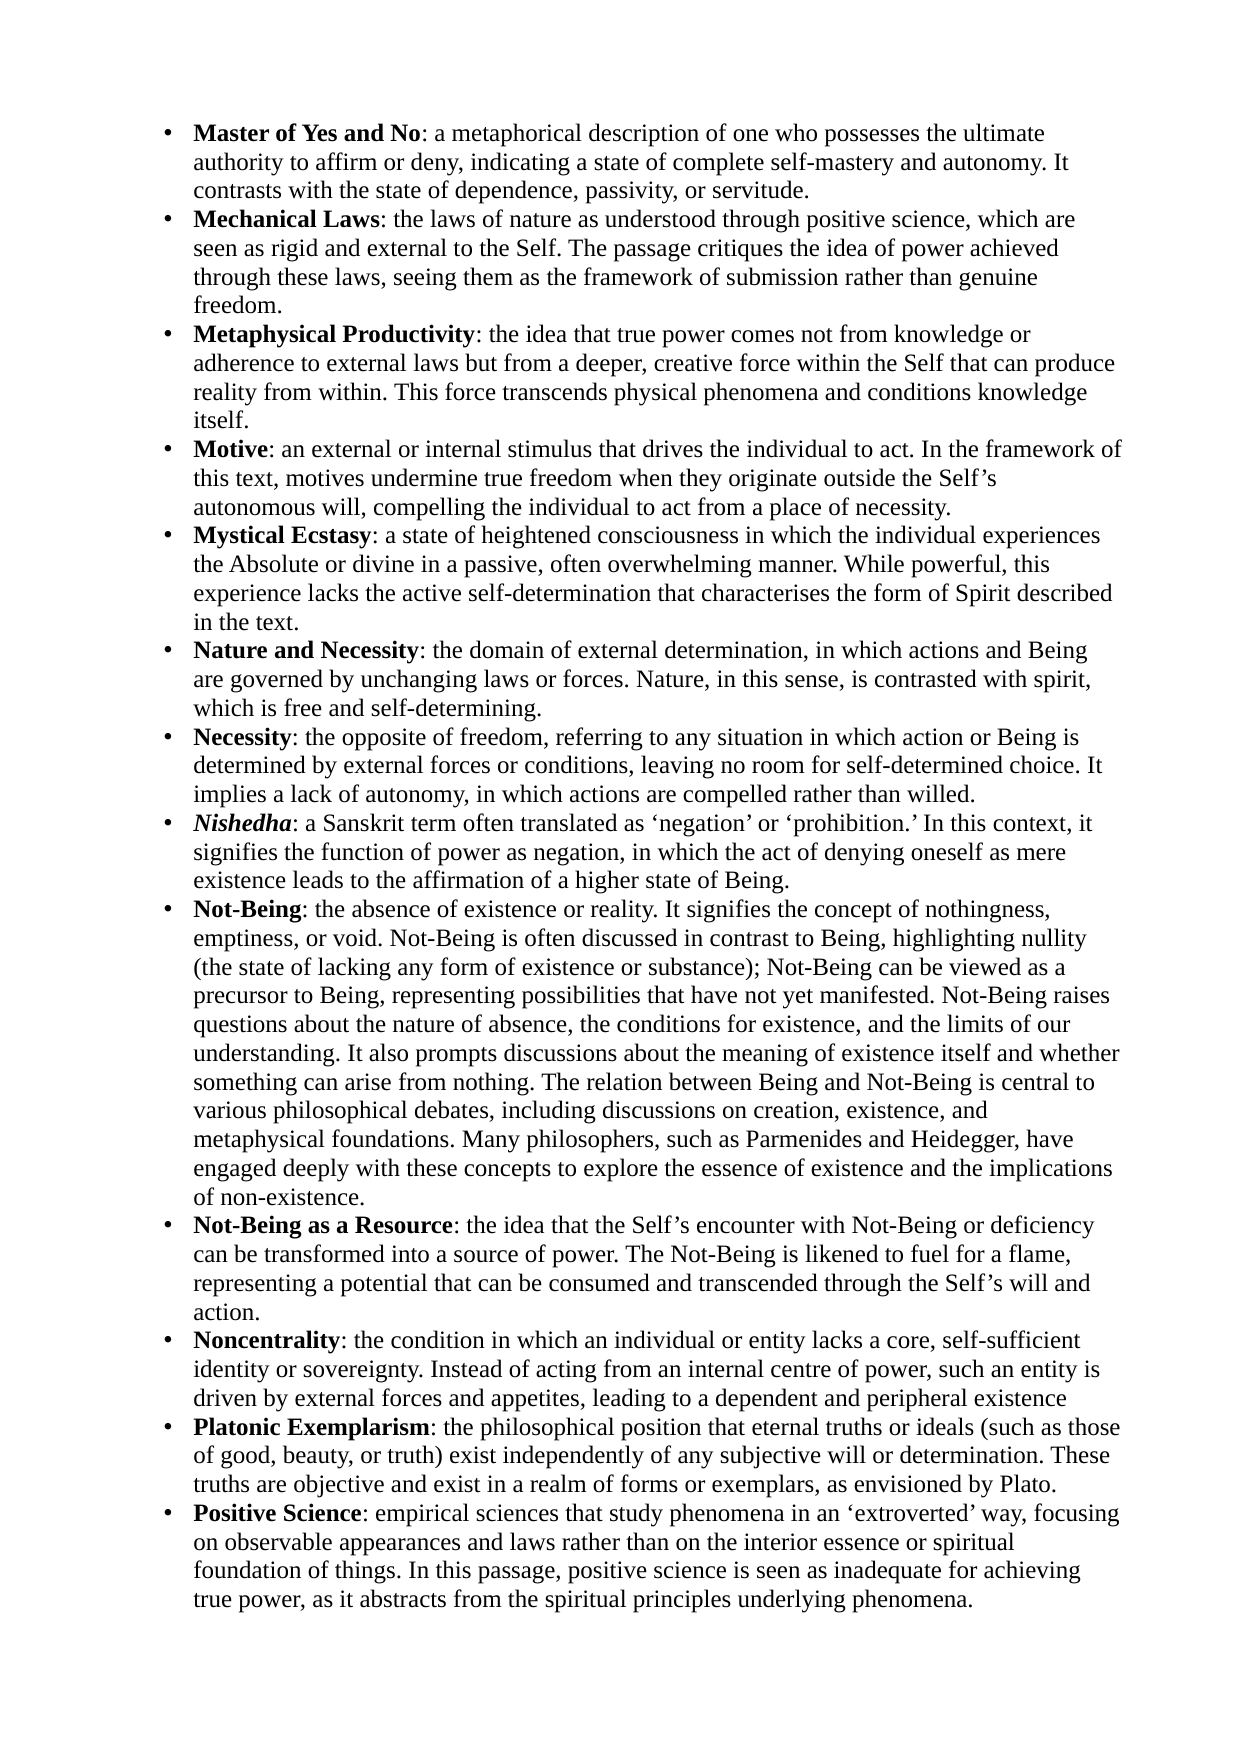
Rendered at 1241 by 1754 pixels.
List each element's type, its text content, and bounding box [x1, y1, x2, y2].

list Nishedha: a Sanskrit term often translated as ‘negation’ or ‘prohibition.’ In this context, it signifies the function of power as negation, in which the act of denying oneself as mere existence leads to the affirmation of a higher state of Being. [164, 808, 1122, 894]
list Noncentrality: the condition in which an individual or entity lacks a core, self-sufficient identity or sovereignty. Instead of acting from an internal centre of power, such an entity is driven by external forces and appetites, leading to a dependent and peripheral existence [164, 1326, 1122, 1412]
list Platonic Exemplarism: the philosophical position that eternal truths or ideals (such as those of good, beauty, or truth) exist independently of any subjective will or determination. These truths are objective and exist in a realm of forms or exemplars, as envisioned by Plato. [164, 1412, 1122, 1498]
list Nature and Necessity: the domain of external determination, in which actions and Being are governed by unchanging laws or forces. Nature, in this sense, is contrasted with spirit, which is free and self-determining. [164, 636, 1122, 722]
list Positive Science: empirical sciences that study phenomena in an ‘extroverted’ way, focusing on observable appearances and laws rather than on the interior essence or spiritual foundation of things. In this passage, positive science is seen as inadequate for achieving true power, as it abstracts from the spiritual principles underlying phenomena. [164, 1498, 1122, 1613]
list Mechanical Laws: the laws of nature as understood through positive science, which are seen as rigid and external to the Self. The passage critiques the idea of power achieved through these laws, seeing them as the framework of submission rather than genuine freedom. [164, 204, 1122, 319]
list Not-Being: the absence of existence or reality. It signifies the concept of nothingness, emptiness, or void. Not-Being is often discussed in contrast to Being, highlighting nullity (the state of lacking any form of existence or substance); Not-Being can be viewed as a precursor to Being, representing possibilities that have not yet manifested. Not-Being raises questions about the nature of absence, the conditions for existence, and the limits of our understanding. It also prompts discussions about the meaning of existence itself and whether something can arise from nothing. The relation between Being and Not-Being is central to various philosophical debates, including discussions on creation, existence, and metaphysical foundations. Many philosophers, such as Parmenides and Heidegger, have engaged deeply with these concepts to explore the essence of existence and the implications of non-existence. [164, 894, 1122, 1211]
list Master of Yes and No: a metaphorical description of one who possesses the ultimate authority to affirm or deny, indicating a state of complete self-mastery and autonomy. It contrasts with the state of dependence, passivity, or servitude. [164, 118, 1122, 204]
list Motive: an external or internal stimulus that drives the individual to act. In the framework of this text, motives undermine true freedom when they originate outside the Self’s autonomous will, compelling the individual to act from a place of necessity. [164, 434, 1122, 521]
list Necessity: the opposite of freedom, referring to any situation in which action or Being is determined by external forces or conditions, leaving no room for self-determined choice. It implies a lack of autonomy, in which actions are compelled rather than willed. [164, 722, 1122, 808]
list Not-Being as a Resource: the idea that the Self’s encounter with Not-Being or deficiency can be transformed into a source of power. The Not-Being is likened to fuel for a flame, representing a potential that can be consumed and transcended through the Self’s will and action. [164, 1211, 1122, 1326]
list Metaphysical Productivity: the idea that true power comes not from knowledge or adherence to external laws but from a deeper, creative force within the Self that can produce reality from within. This force transcends physical phenomena and conditions knowledge itself. [164, 319, 1122, 434]
list Mystical Ecstasy: a state of heightened consciousness in which the individual experiences the Absolute or divine in a passive, often overwhelming manner. While powerful, this experience lacks the active self-determination that characterises the form of Spirit described in the text. [164, 521, 1122, 636]
